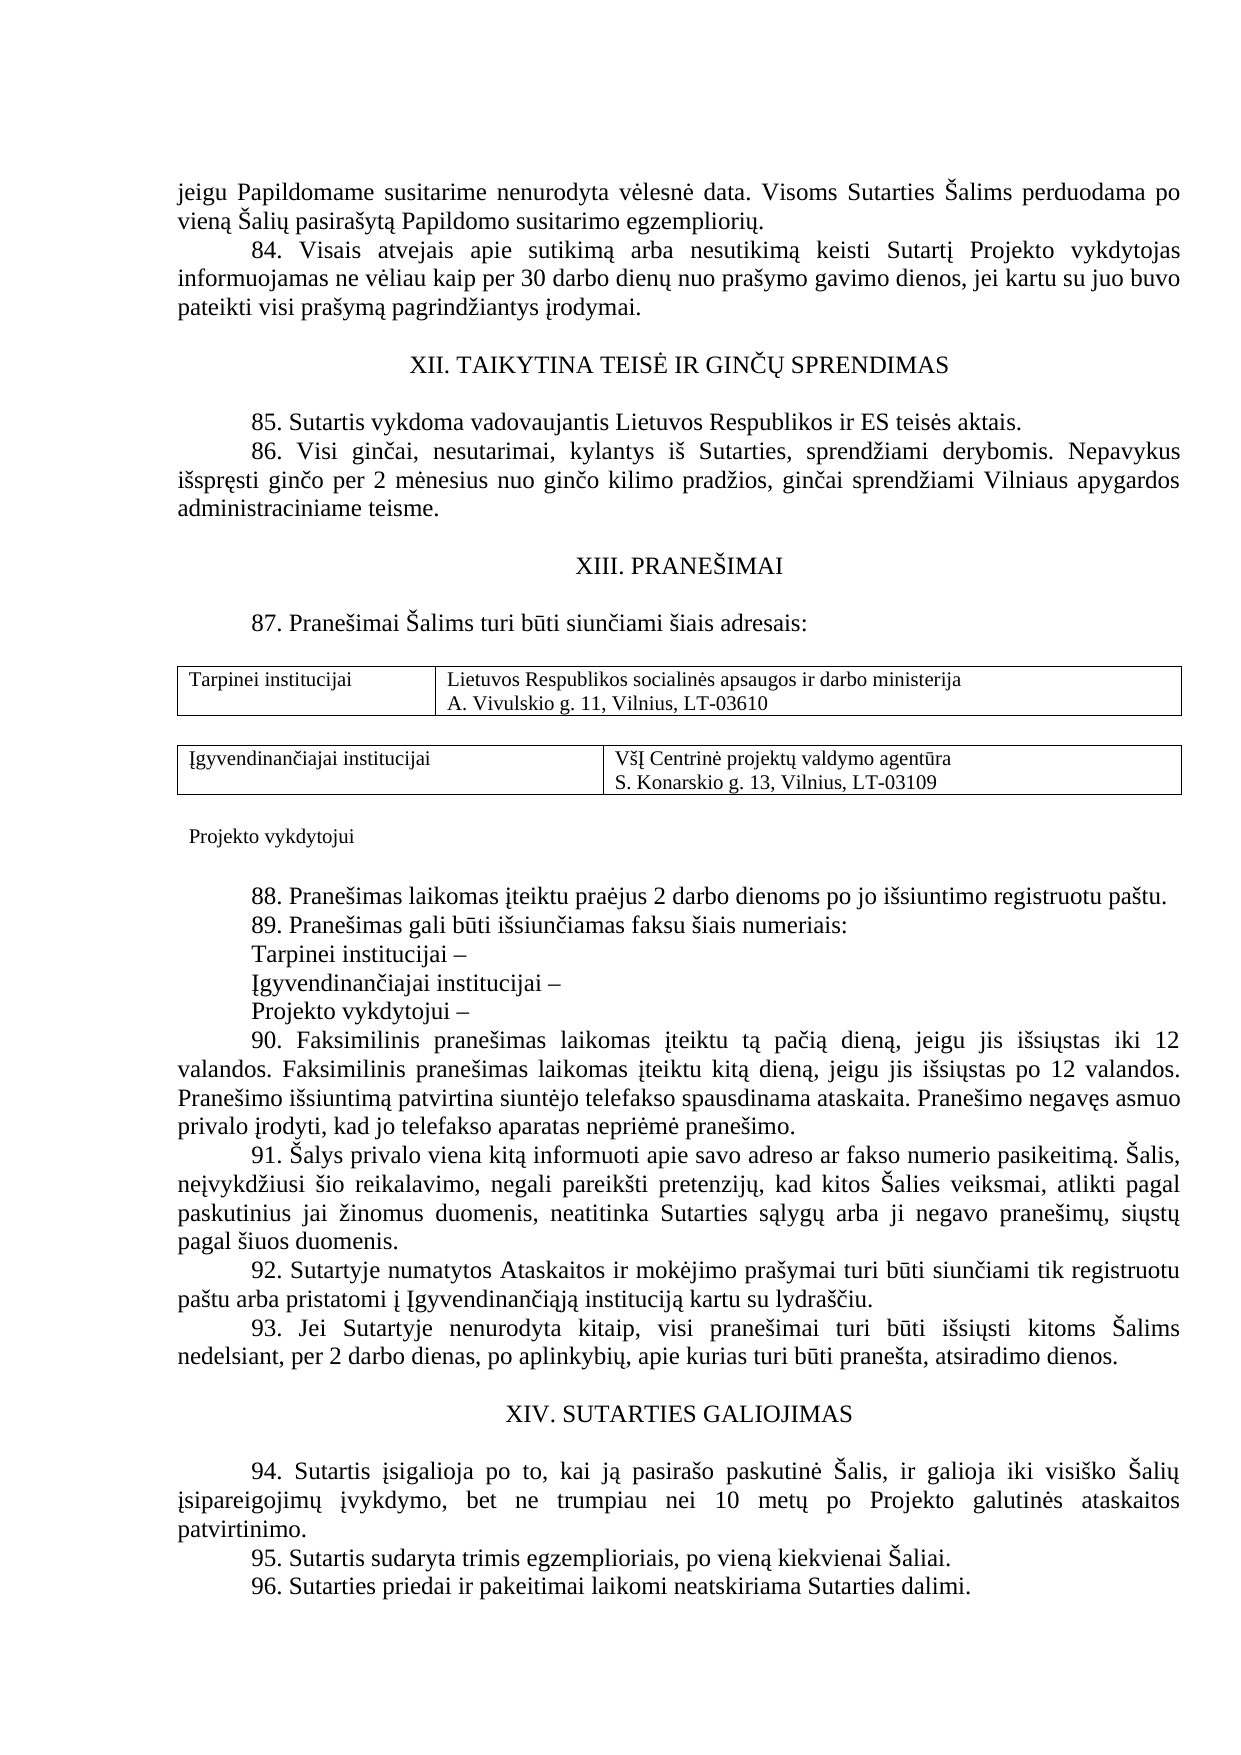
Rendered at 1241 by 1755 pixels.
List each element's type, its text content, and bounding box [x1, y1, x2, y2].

text 96. Sutarties priedai ir pakeitimai laikomi neatskiriama Sutarties dalimi. [177, 1571, 1181, 1600]
text 92. Sutartyje numatytos Ataskaitos ir mokėjimo prašymai turi būti siunčiami tik registruotu paštu arba pristatomi į Įgyvendinančiąją instituciją kartu su lydraščiu. [177, 1255, 1181, 1313]
text 85. Sutartis vykdoma vadovaujantis Lietuvos Respublikos ir ES teisės aktais. [177, 407, 1181, 436]
text 95. Sutartis sudaryta trimis egzemplioriais, po vieną kiekvienai Šaliai. [177, 1543, 1181, 1571]
text XII. TAIKYTINA TEISĖ IR GINČŲ SPRENDIMAS [177, 350, 1181, 378]
text Tarpinei institucijai – [177, 939, 1181, 968]
text XIV. SUTARTIES GALIOJIMAS [177, 1399, 1181, 1428]
table_header [449, 824, 1181, 853]
text 87. Pranešimai Šalims turi būti siunčiami šiais adresais: [177, 608, 1181, 637]
text Projekto vykdytojui – [177, 996, 1181, 1025]
table_header Projekto vykdytojui [177, 824, 449, 853]
text 86. Visi ginčai, nesutarimai, kylantys iš Sutarties, sprendžiami derybomis. Nepavykus išspręsti ginčo per 2 mėnesius nuo ginčo kilimo pradžios, ginčai sprendžiami Vilniaus apygardos administraciniame teisme. [177, 436, 1181, 522]
text 91. Šalys privalo viena kitą informuoti apie savo adreso ar fakso numerio pasikeitimą. Šalis, neįvykdžiusi šio reikalavimo, negali pareikšti pretenzijų, kad kitos Šalies veiksmai, atlikti pagal paskutinius jai žinomus duomenis, neatitinka Sutarties sąlygų arba ji negavo pranešimų, siųstų pagal šiuos duomenis. [177, 1140, 1181, 1255]
text 88. Pranešimas laikomas įteiktu praėjus 2 darbo dienoms po jo išsiuntimo registruotu paštu. [177, 881, 1181, 910]
text 84. Visais atvejais apie sutikimą arba nesutikimą keisti Sutartį Projekto vykdytojas informuojamas ne vėliau kaip per 30 darbo dienų nuo prašymo gavimo dienos, jei kartu su juo buvo pateikti visi prašymą pagrindžiantys įrodymai. [177, 235, 1181, 321]
text 93. Jei Sutartyje nenurodyta kitaip, visi pranešimai turi būti išsiųsti kitoms Šalims nedelsiant, per 2 darbo dienas, po aplinkybių, apie kurias turi būti pranešta, atsiradimo dienos. [177, 1313, 1181, 1370]
table_header VšĮ Centrinė projektų valdymo agentūra S. Konarskio g. 13, Vilnius, LT-03109 [604, 746, 1181, 794]
text jeigu Papildomame susitarime nenurodyta vėlesnė data. Visoms Sutarties Šalims perduodama po vieną Šalių pasirašytą Papildomo susitarimo egzempliorių. [177, 177, 1181, 235]
table_header Lietuvos Respublikos socialinės apsaugos ir darbo ministerija A. Vivulskio g. 11, Vilnius, LT-03610 [436, 667, 1181, 715]
table_header Įgyvendinančiajai institucijai [178, 746, 603, 794]
text XIII. PRANEŠIMAI [177, 551, 1181, 580]
text 94. Sutartis įsigalioja po to, kai ją pasirašo paskutinė Šalis, ir galioja iki visiško Šalių įsipareigojimų įvykdymo, bet ne trumpiau nei 10 metų po Projekto galutinės ataskaitos patvirtinimo. [177, 1456, 1181, 1543]
text 90. Faksimilinis pranešimas laikomas įteiktu tą pačią dieną, jeigu jis išsiųstas iki 12 valandos. Faksimilinis pranešimas laikomas įteiktu kitą dieną, jeigu jis išsiųstas po 12 valandos. Pranešimo išsiuntimą patvirtina siuntėjo telefakso spausdinama ataskaita. Pranešimo negavęs asmuo privalo įrodyti, kad jo telefakso aparatas nepriėmė pranešimo. [177, 1025, 1181, 1140]
text Įgyvendinančiajai institucijai – [177, 968, 1181, 996]
text 89. Pranešimas gali būti išsiunčiamas faksu šiais numeriais: [177, 910, 1181, 939]
table_header Tarpinei institucijai [178, 667, 435, 715]
